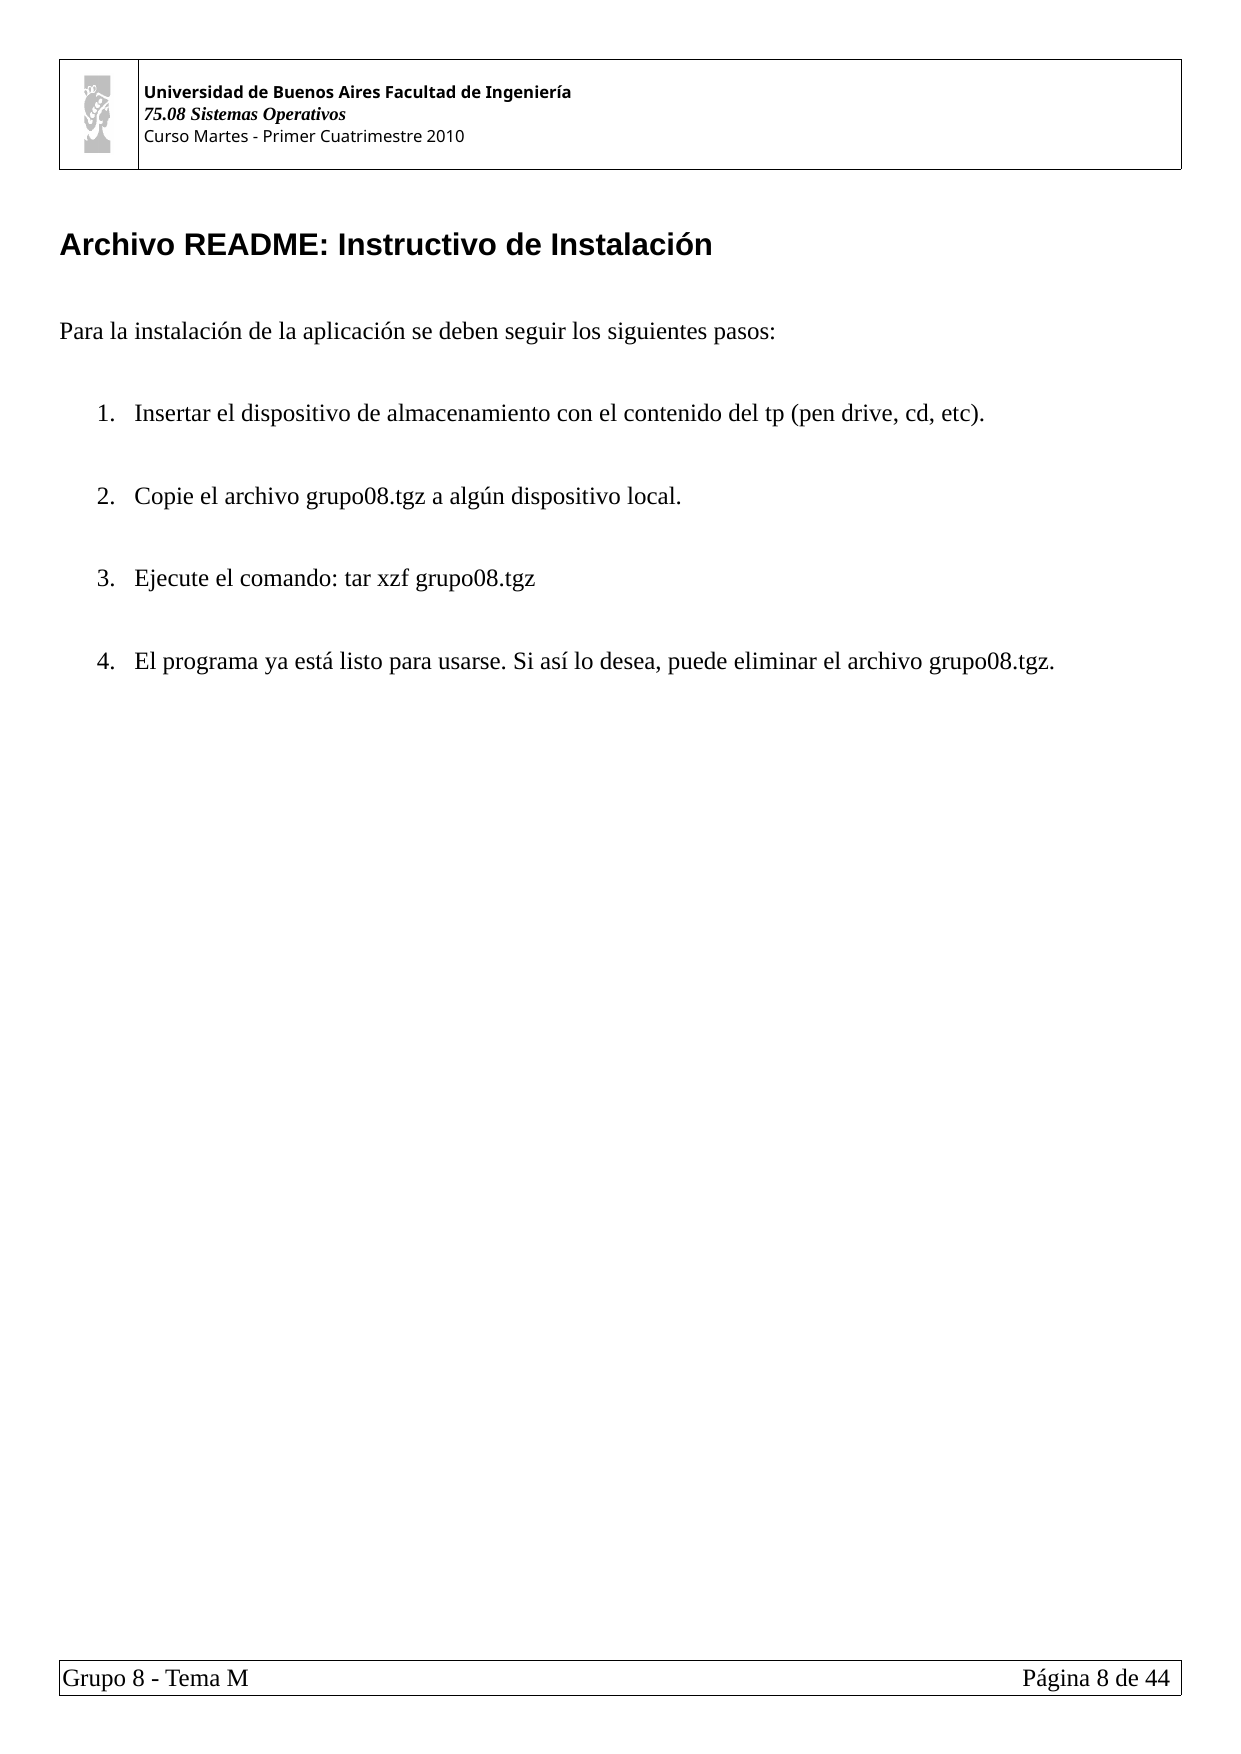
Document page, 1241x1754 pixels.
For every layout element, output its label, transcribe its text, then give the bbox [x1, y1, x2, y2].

list Copie el archivo grupo08.tgz a algún dispositivo local. [97, 481, 1181, 510]
list El programa ya está listo para usarse. Si así lo desea, puede eliminar el archivo grupo08.tgz. [97, 646, 1181, 675]
list Insertar el dispositivo de almacenamiento con el contenido del tp (pen drive, cd, etc). [97, 398, 1181, 427]
text Para la instalación de la aplicación se deben seguir los siguientes pasos: [59, 316, 1181, 345]
subtitle Archivo README: Instructivo de Instalación [59, 226, 1181, 262]
picture [83, 73, 114, 155]
list Ejecute el comando: tar xzf grupo08.tgz [97, 563, 1181, 592]
